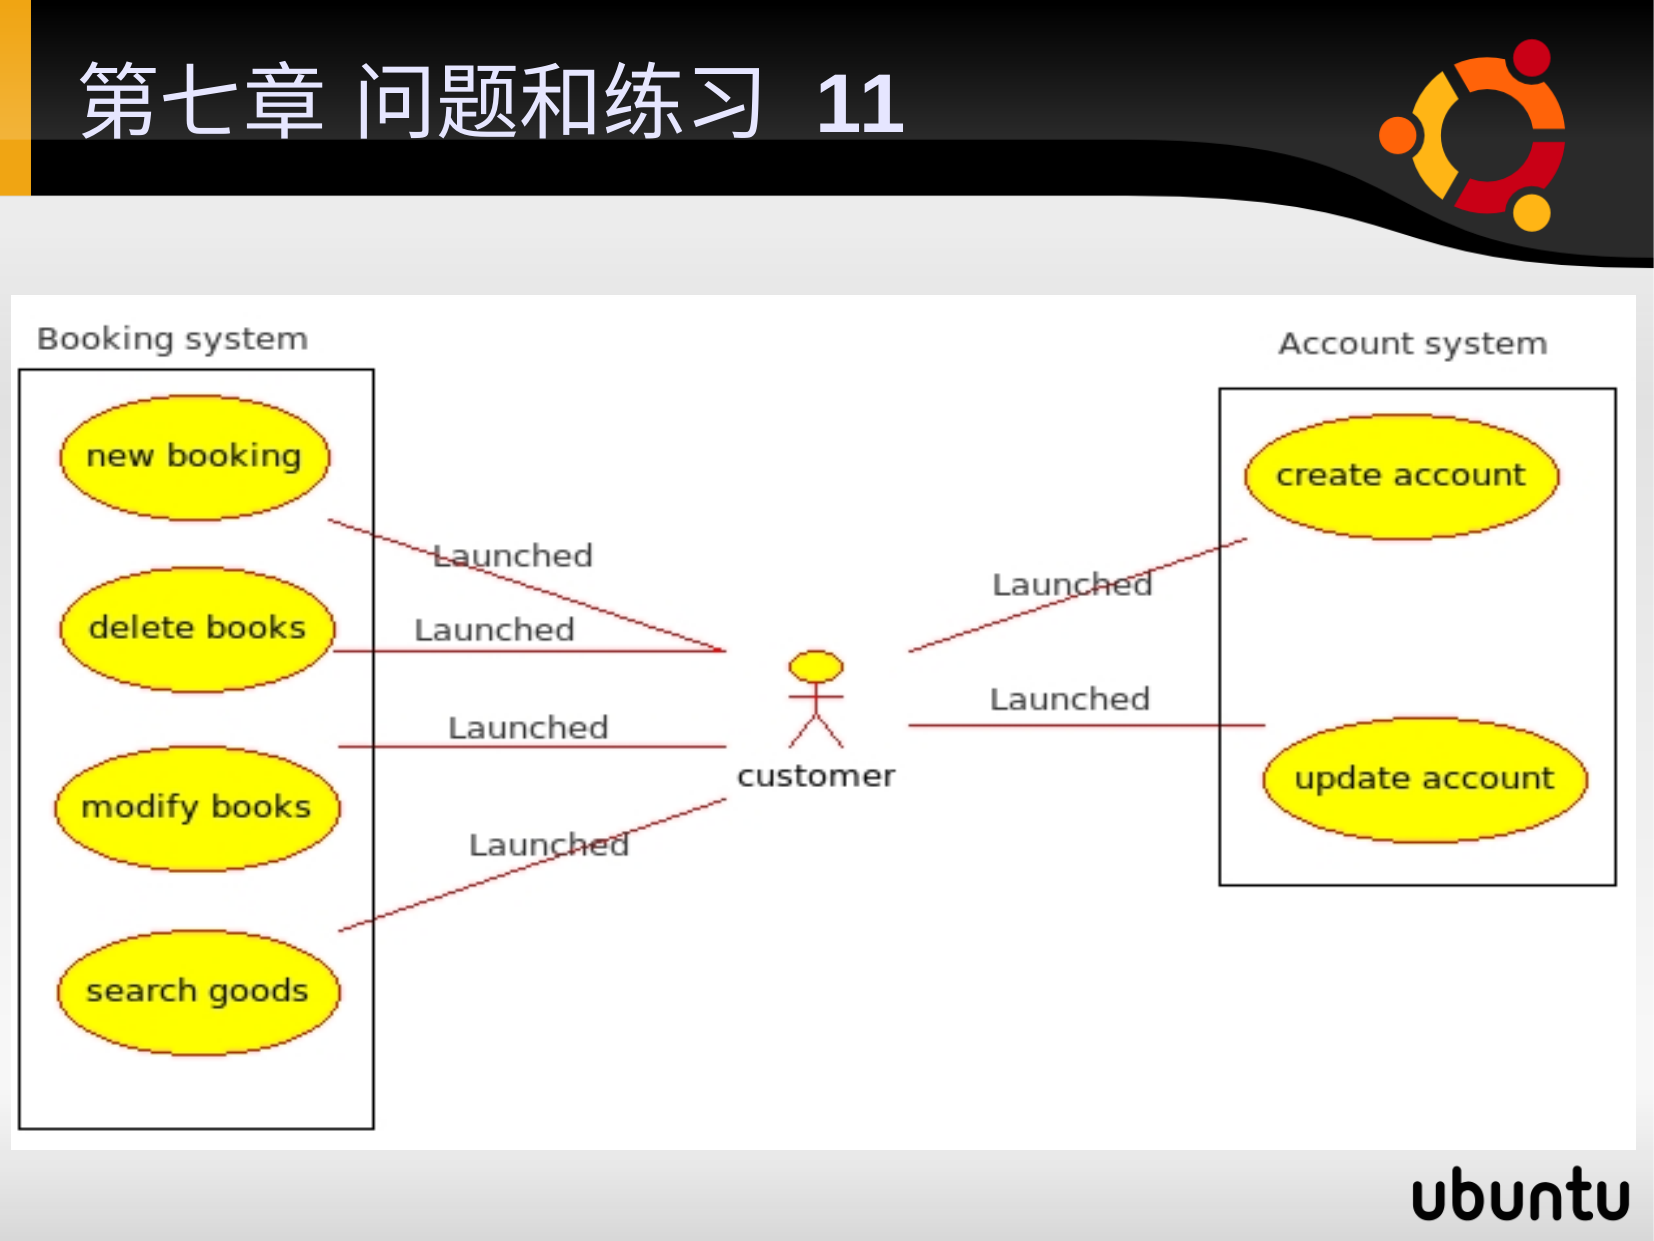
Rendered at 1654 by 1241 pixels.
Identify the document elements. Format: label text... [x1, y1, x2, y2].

title 第七章 问题和练习 11 [76, 7, 1565, 200]
picture [0, 0, 1654, 1241]
